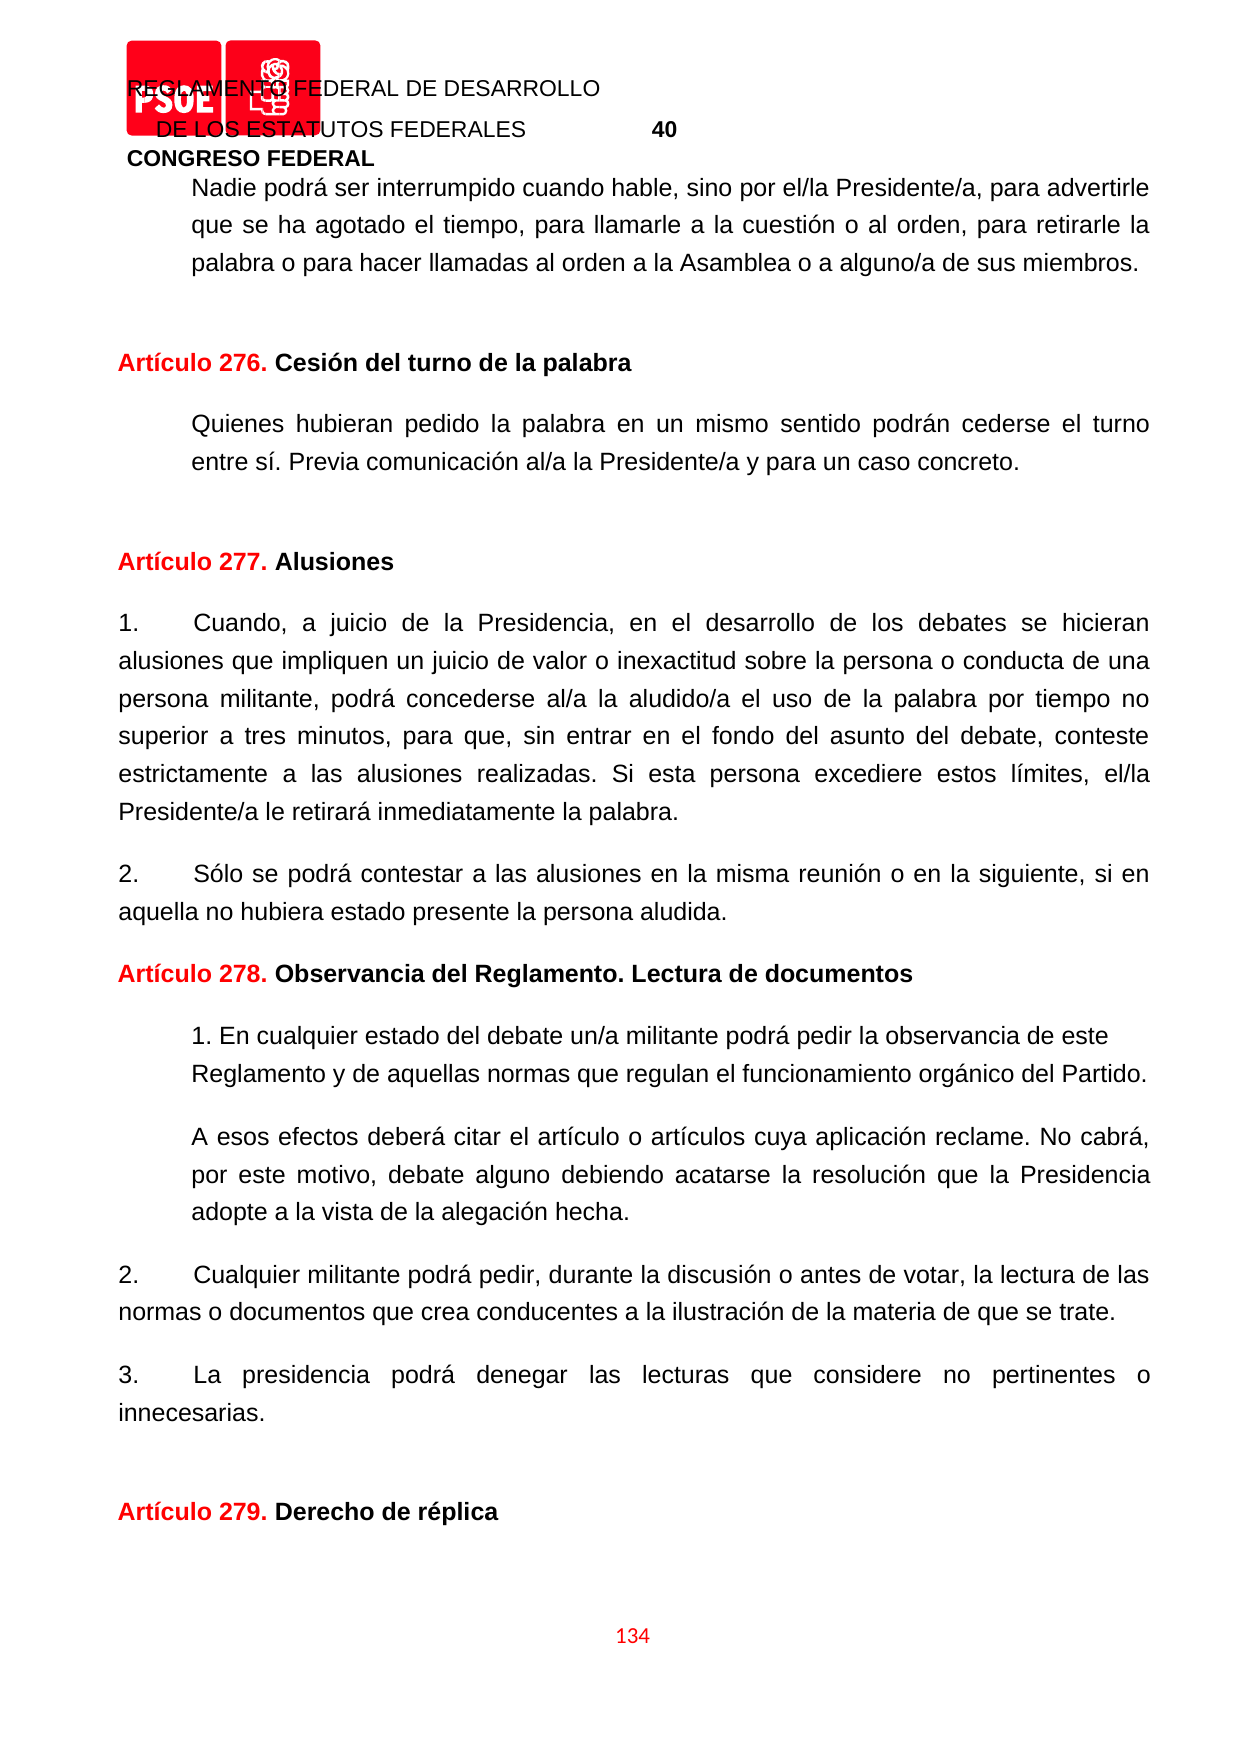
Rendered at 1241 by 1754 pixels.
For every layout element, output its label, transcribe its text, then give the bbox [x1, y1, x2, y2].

text Artículo 278. Observancia del Reglamento. Lectura de documentos [117, 959, 1152, 988]
text Artículo 279. Derecho de réplica [117, 1497, 1152, 1526]
text Artículo 276. Cesión del turno de la palabra [117, 348, 1152, 376]
list Cuando, a juicio de la Presidencia, en el desarrollo de los debates se hicieran alusiones que impliquen un juicio de valor o inexactitud sobre la persona o conducta de una persona militante, podrá concederse al/a la aludido/a el uso de la palabra por tiempo no superior a tres minutos, para que, sin entrar en el fondo del asunto del debate, conteste estrictamente a las alusiones realizadas. Si esta persona excediere estos límites, el/la Presidente/a le retirará inmediatamente la palabra. [118, 608, 1152, 825]
text Reglamento y de aquellas normas que regulan el funcionamiento orgánico del Partido. [191, 1059, 1152, 1088]
text A esos efectos deberá citar el artículo o artículos cuya aplicación reclame. No cabrá, por este motivo, debate alguno debiendo acatarse la resolución que la Presidencia adopte a la vista de la alegación hecha. [191, 1122, 1152, 1226]
subtitle Artículo 277. Alusiones [117, 547, 1152, 575]
text 1. En cualquier estado del debate un/a militante podrá pedir la observancia de este [191, 1021, 1152, 1050]
text Nadie podrá ser interrumpido cuando hable, sino por el/la Presidente/a, para advertirle que se ha agotado el tiempo, para llamarle a la cuestión o al orden, para retirarle la palabra o para hacer llamadas al orden a la Asamblea o a alguno/a de sus miembros. [191, 173, 1152, 277]
list La presidencia podrá denegar las lecturas que considere no pertinentes o innecesarias. [118, 1360, 1152, 1426]
text Quienes hubieran pedido la palabra en un mismo sentido podrán cederse el turno entre sí. Previa comunicación al/a la Presidente/a y para un caso concreto. [191, 409, 1152, 476]
list Cualquier militante podrá pedir, durante la discusión o antes de votar, la lectura de las normas o documentos que crea conducentes a la ilustración de la materia de que se trate. [118, 1260, 1152, 1326]
list Sólo se podrá contestar a las alusiones en la misma reunión o en la siguiente, si en aquella no hubiera estado presente la persona aludida. [118, 859, 1152, 925]
